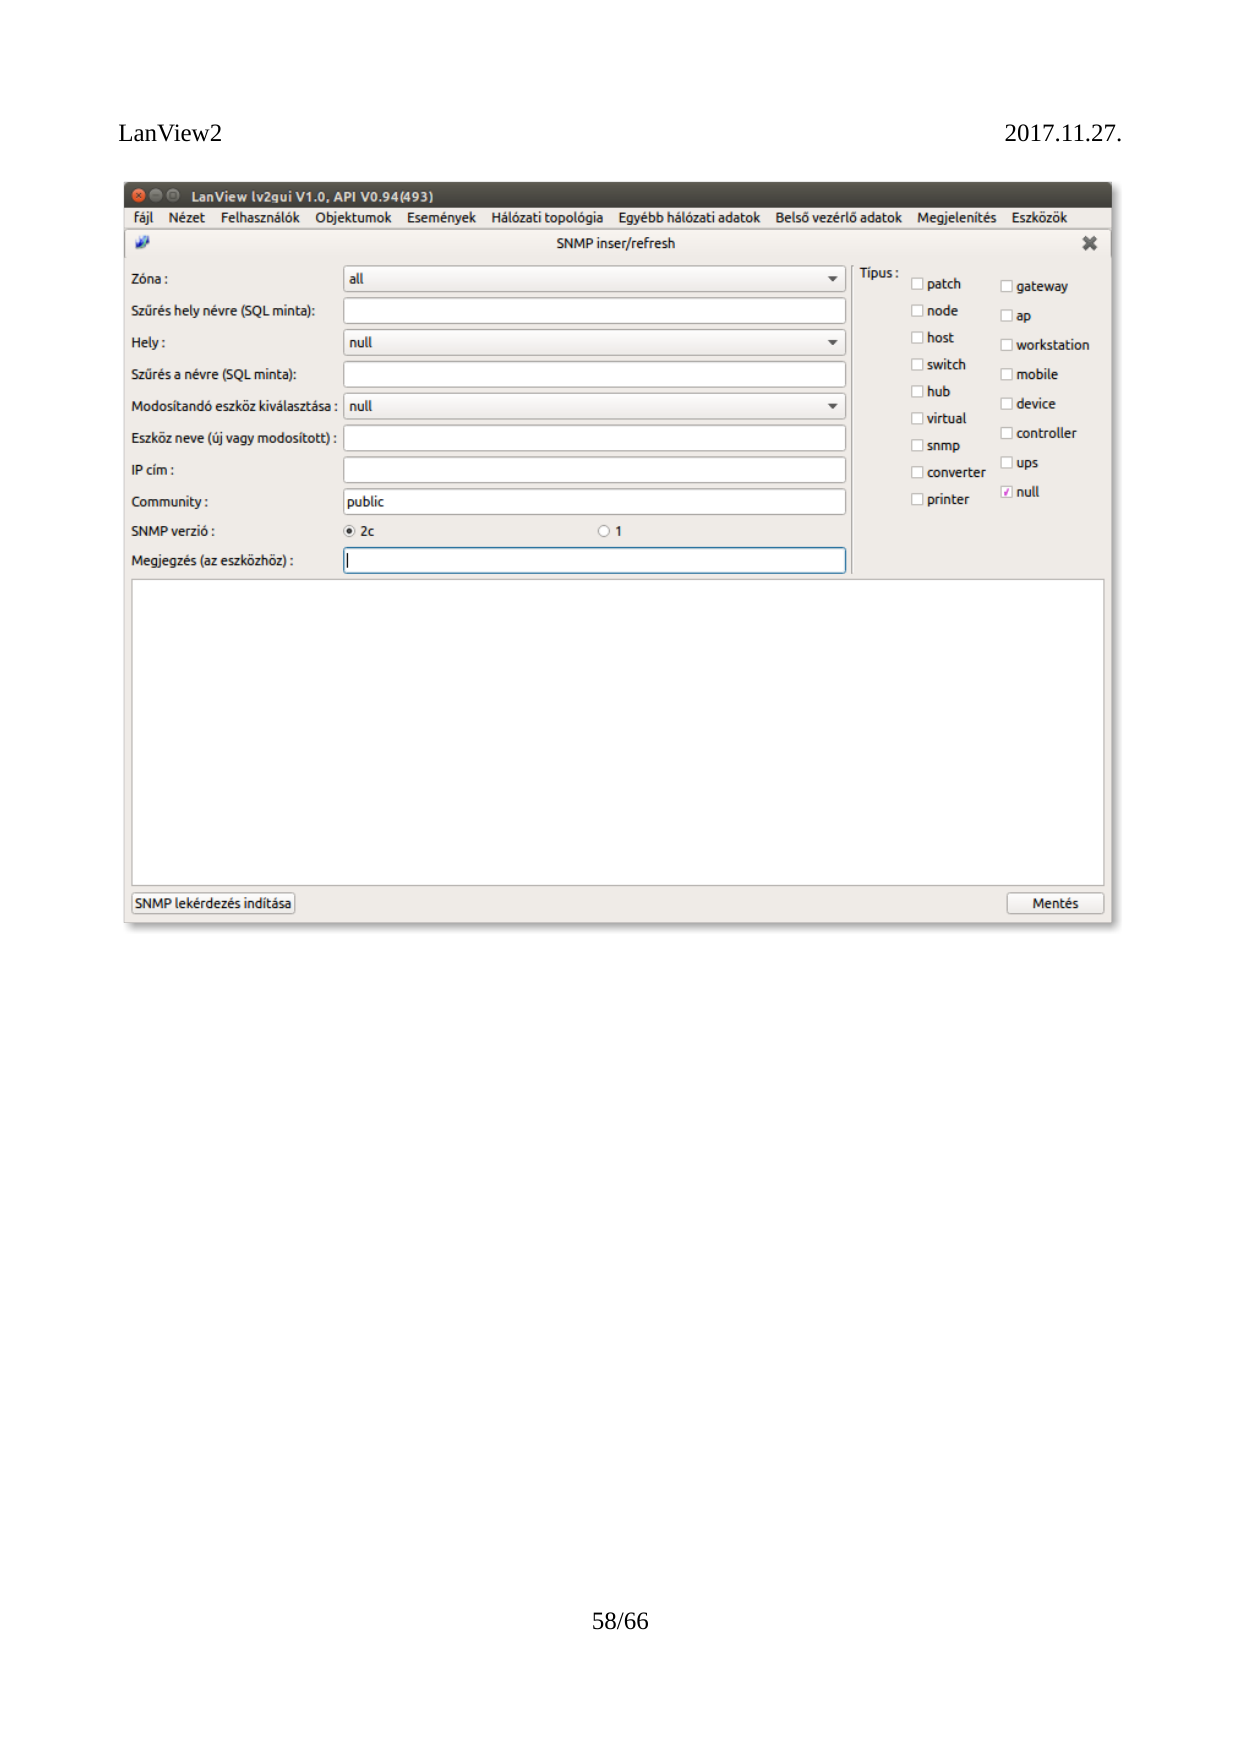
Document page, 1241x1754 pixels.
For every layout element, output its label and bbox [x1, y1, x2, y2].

picture [118, 177, 1123, 934]
